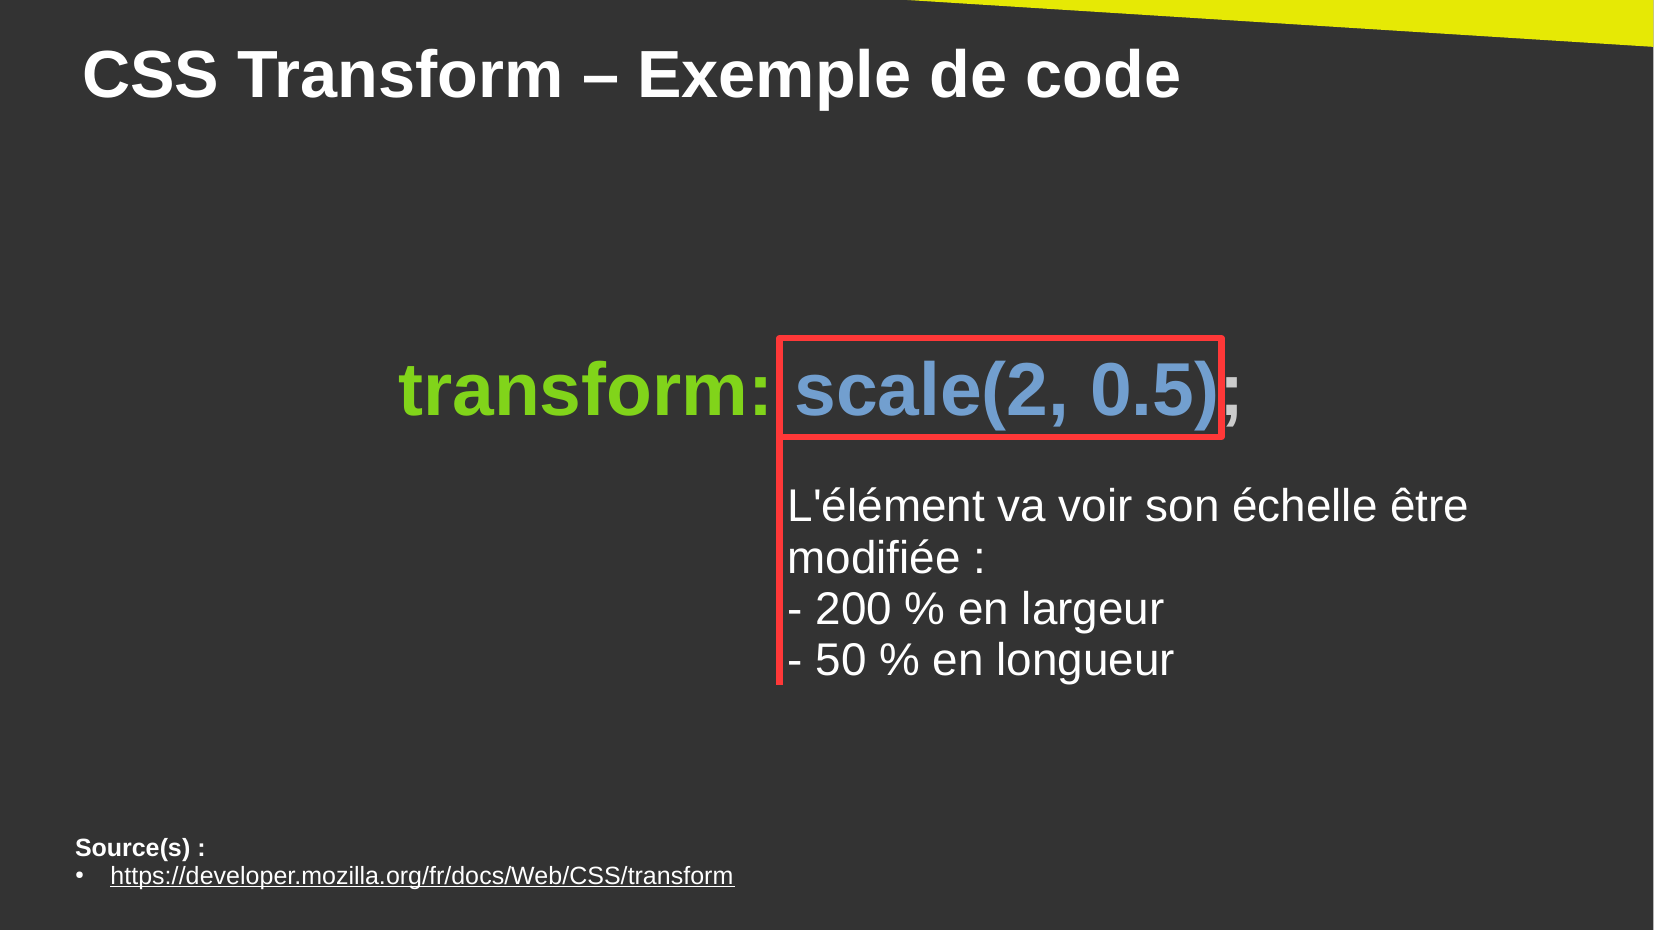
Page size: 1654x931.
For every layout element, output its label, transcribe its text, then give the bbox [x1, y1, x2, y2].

text_box transform: scale(2, 0.5); [48, 339, 776, 439]
title L'élément va voir son échelle être modifiée : - 200 % en largeur - 50 % en longueur [787, 480, 1630, 686]
text_box Source(s) : https://developer.mozilla.org/fr/docs/Web/CSS/transform [60, 826, 1546, 898]
text_box transform: scale(2, 0.5); [1225, 339, 1595, 439]
text_box [907, 0, 1654, 47]
title CSS Transform – Exemple de code [82, 37, 1571, 114]
text_box transform: scale(2, 0.5); [783, 341, 1218, 434]
